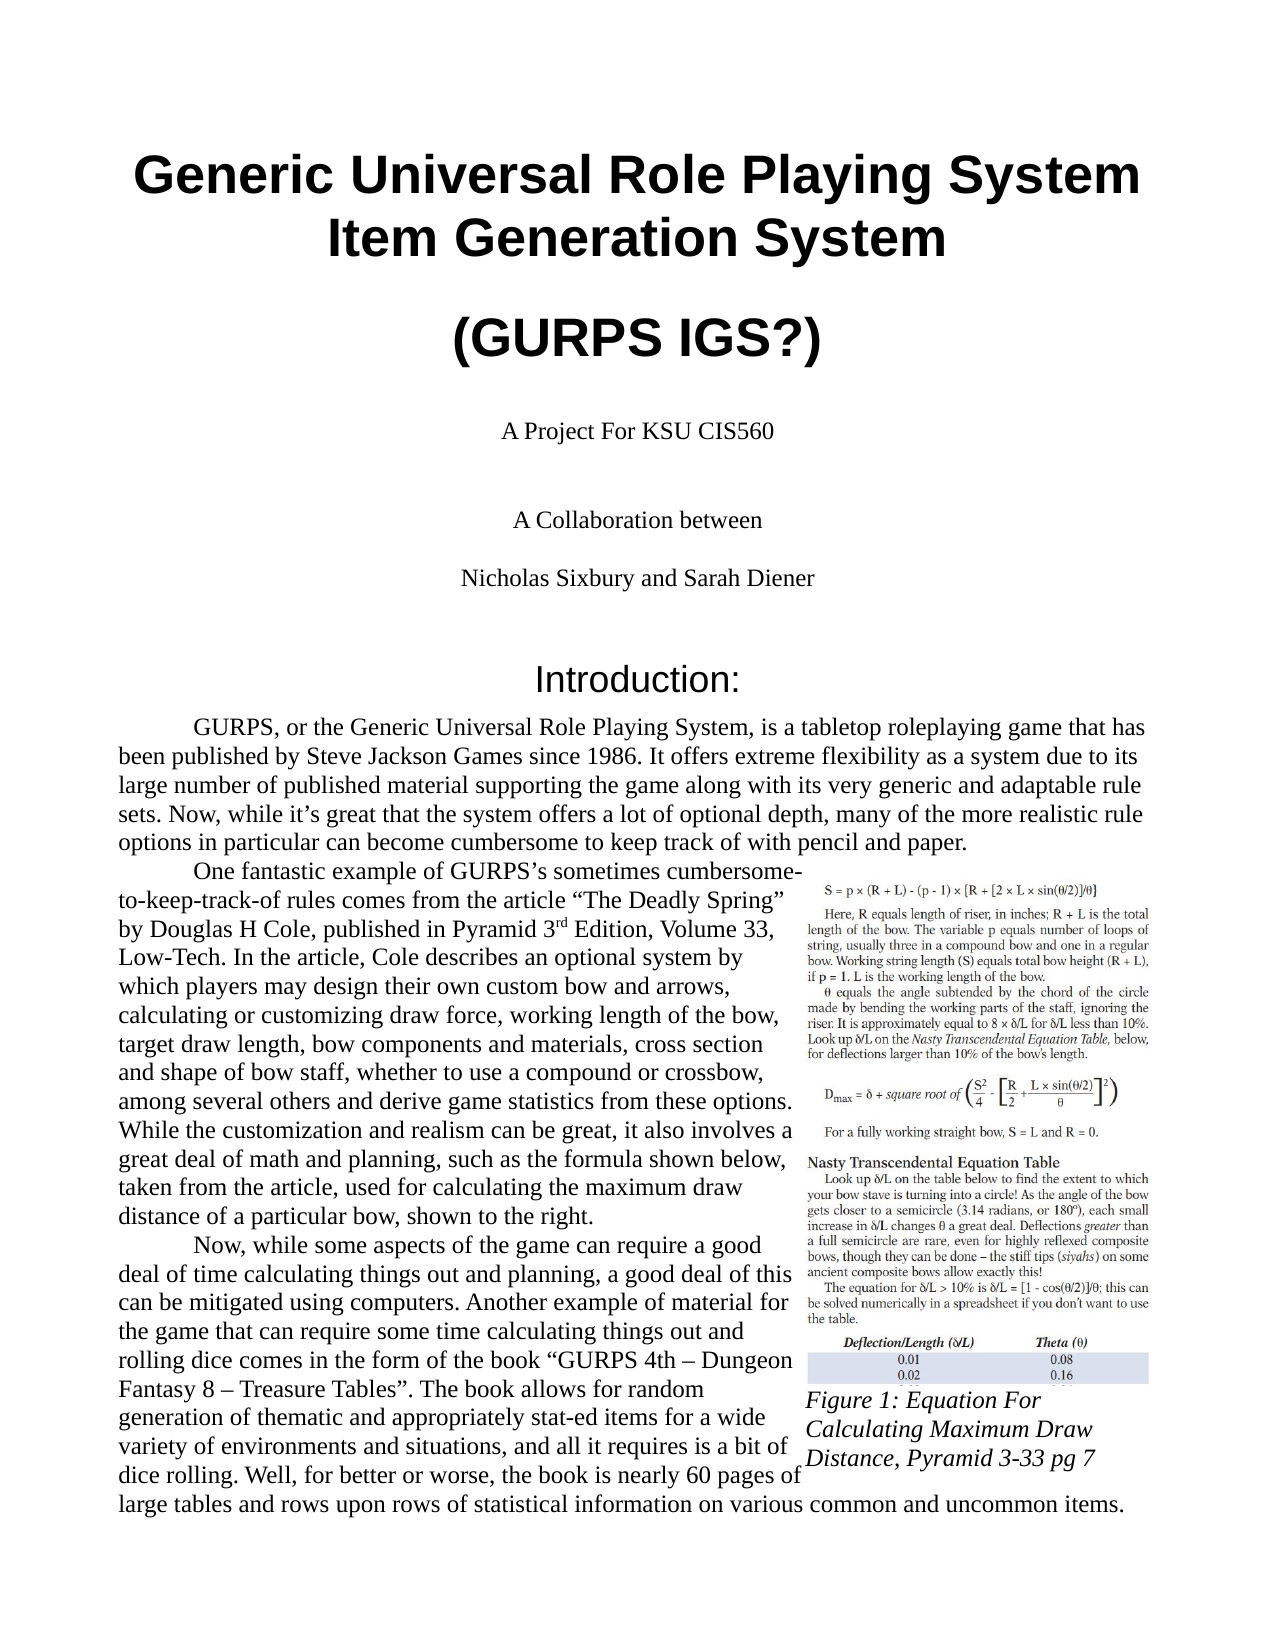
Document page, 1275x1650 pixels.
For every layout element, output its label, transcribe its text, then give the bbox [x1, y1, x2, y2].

picture [805, 878, 1153, 1386]
title Generic Universal Role Playing System Item Generation System [118, 143, 1157, 268]
text Figure 1: Equation For Calculating Maximum Draw Distance, Pyramid 3-33 pg 7 [805, 1386, 1152, 1472]
text A Project For KSU CIS560 [118, 416, 1157, 445]
title (GURPS IGS?) [118, 305, 1157, 367]
text Now, while some aspects of the game can require a good deal of time calculating things out and planning, a good deal of this can be mitigated using computers. Another example of material for the game that can require some time calculating things out and rolling dice comes in the form of the book “GURPS 4th – Dungeon Fantasy 8 – Treasure Tables”. The book allows for random generation of thematic and appropriately stat-ed items for a wide variety of environments and situations, and all it requires is a bit of dice rolling. Well, for better or worse, the book is nearly 60 pages of large tables and rows upon rows of statistical information on various common and uncommon items. [118, 1230, 1157, 1517]
text One fantastic example of GURPS’s sometimes cumbersome-to-keep-track-of rules comes from the article “The Deadly Spring” by Douglas H Cole, published in Pyramid 3rd Edition, Volume 33, Low-Tech. In the article, Cole describes an optional system by which players may design their own custom bow and arrows, calculating or customizing draw force, working length of the bow, target draw length, bow components and materials, cross section and shape of bow staff, whether to use a compound or crossbow, among several others and derive game statistics from these options. While the customization and realism can be great, it also involves a great deal of math and planning, such as the formula shown below, taken from the article, used for calculating the maximum draw distance of a particular bow, shown to the right. [118, 856, 1157, 1230]
text GURPS, or the Generic Universal Role Playing System, is a tabletop roleplaying game that has been published by Steve Jackson Games since 1986. It offers extreme flexibility as a system due to its large number of published material supporting the game along with its very generic and adaptable rule sets. Now, while it’s great that the system offers a lot of optional depth, many of the more realistic rule options in particular can become cumbersome to keep track of with pencil and paper. [118, 712, 1157, 856]
text A Collaboration between [118, 505, 1157, 534]
text Nicholas Sixbury and Sarah Diener [118, 563, 1157, 592]
subtitle Introduction: [118, 657, 1157, 700]
